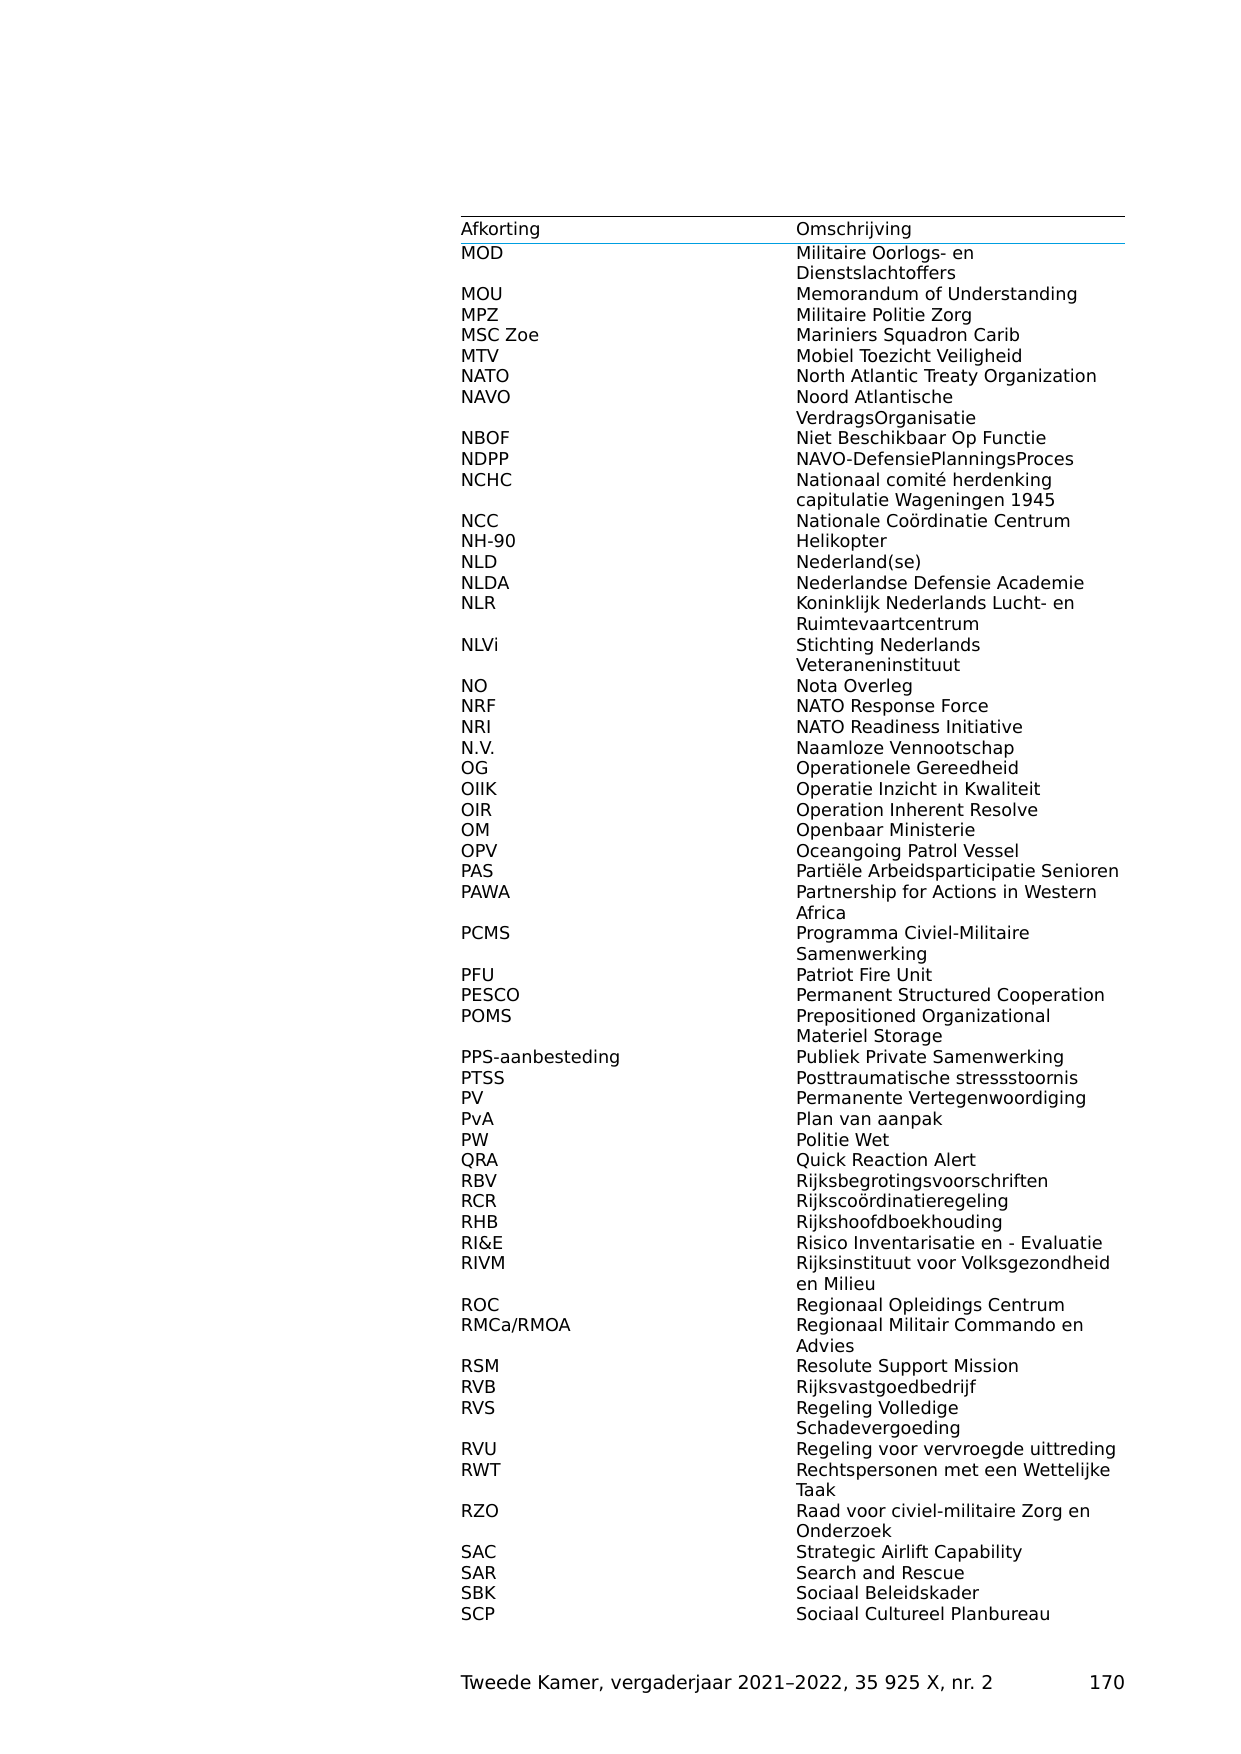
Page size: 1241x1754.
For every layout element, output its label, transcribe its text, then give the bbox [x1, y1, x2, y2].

table_cell QRA [461, 1150, 793, 1171]
table_header Tabel 64 Afkortingen [461, 191, 1125, 216]
table_cell POMS [461, 1006, 793, 1047]
table_cell PESCO [461, 985, 793, 1006]
table_cell NATO Response Force [793, 696, 1125, 717]
table_cell Nederland(se) [793, 552, 1125, 573]
table_cell ROC [461, 1295, 793, 1315]
table_cell Rijksbegrotingsvoorschriften [793, 1171, 1125, 1191]
table_cell Nationaal comité herdenking capitulatie Wageningen 1945 [793, 470, 1125, 511]
table_cell MOU [461, 284, 793, 304]
table_cell RMCa/RMOA [461, 1315, 793, 1356]
table_cell NBOF [461, 428, 793, 449]
table_cell RIVM [461, 1253, 793, 1294]
table_cell NLDA [461, 573, 793, 593]
table_cell PvA [461, 1109, 793, 1129]
table_cell Partnership for Actions in Western Africa [793, 882, 1125, 923]
table_cell NH-90 [461, 531, 793, 552]
table_cell Mariniers Squadron Carib [793, 325, 1125, 346]
table_cell Regionaal Opleidings Centrum [793, 1295, 1125, 1315]
table_cell MPZ [461, 305, 793, 325]
table_cell Mobiel Toezicht Veiligheid [793, 346, 1125, 366]
table_cell Quick Reaction Alert [793, 1150, 1125, 1171]
table_cell MOD [461, 244, 793, 284]
table_cell PTSS [461, 1068, 793, 1088]
table_cell RHB [461, 1212, 793, 1233]
table_cell NDPP [461, 449, 793, 469]
table_cell Militaire Politie Zorg [793, 305, 1125, 325]
table_cell N.V. [461, 738, 793, 758]
table_cell NRI [461, 717, 793, 738]
table_cell OPV [461, 841, 793, 861]
table_cell RI&E [461, 1233, 793, 1253]
table_cell Niet Beschikbaar Op Functie [793, 428, 1125, 449]
table_cell OM [461, 820, 793, 841]
table_cell PCMS [461, 923, 793, 964]
table_cell Strategic Airlift Capability [793, 1542, 1125, 1563]
table_cell Partiële Arbeidsparticipatie Senioren [793, 861, 1125, 882]
table_cell Patriot Fire Unit [793, 965, 1125, 985]
table_cell MTV [461, 346, 793, 366]
table_cell RWT [461, 1460, 793, 1501]
table_cell PAS [461, 861, 793, 882]
table_cell NAVO [461, 387, 793, 428]
table_cell Resolute Support Mission [793, 1356, 1125, 1377]
table_cell Regeling voor vervroegde uittreding [793, 1439, 1125, 1459]
table_cell Rijkscoördinatieregeling [793, 1191, 1125, 1212]
table_cell Rechtspersonen met een Wettelijke Taak [793, 1460, 1125, 1501]
table_cell Publiek Private Samenwerking [793, 1047, 1125, 1068]
table_cell Noord Atlantische VerdragsOrganisatie [793, 387, 1125, 428]
table_cell RSM [461, 1356, 793, 1377]
table_cell PAWA [461, 882, 793, 923]
table_cell Risico Inventarisatie en - Evaluatie [793, 1233, 1125, 1253]
table_cell NAVO-DefensiePlanningsProces [793, 449, 1125, 469]
table_cell NATO [461, 366, 793, 387]
table_cell Politie Wet [793, 1130, 1125, 1150]
table_cell North Atlantic Treaty Organization [793, 366, 1125, 387]
table_cell RVU [461, 1439, 793, 1459]
table_cell PW [461, 1130, 793, 1150]
table_cell Stichting Nederlands Veteraneninstituut [793, 635, 1125, 676]
table_cell RVS [461, 1398, 793, 1439]
table_cell PV [461, 1088, 793, 1109]
table_cell RCR [461, 1191, 793, 1212]
table_cell OIIK [461, 779, 793, 799]
table_cell RVB [461, 1377, 793, 1398]
table_cell Nationale Coördinatie Centrum [793, 511, 1125, 531]
table_cell Afkorting [461, 217, 793, 243]
table_cell Openbaar Ministerie [793, 820, 1125, 841]
table_cell NLR [461, 593, 793, 634]
table_cell Permanente Vertegenwoordiging [793, 1088, 1125, 1109]
table_cell SAC [461, 1542, 793, 1563]
table_cell Helikopter [793, 531, 1125, 552]
table_cell Sociaal Cultureel Planbureau [793, 1604, 1125, 1624]
table_cell Naamloze Vennootschap [793, 738, 1125, 758]
table_cell PFU [461, 965, 793, 985]
table_cell SAR [461, 1563, 793, 1583]
table_cell SBK [461, 1583, 793, 1604]
table_cell RBV [461, 1171, 793, 1191]
table_cell PPS-aanbesteding [461, 1047, 793, 1068]
table_cell Omschrijving [793, 217, 1125, 243]
table_cell OG [461, 758, 793, 779]
table_cell Regeling Volledige Schadevergoeding [793, 1398, 1125, 1439]
table_cell OIR [461, 800, 793, 820]
table_cell NCHC [461, 470, 793, 511]
table_cell Koninklijk Nederlands Lucht- en Ruimtevaartcentrum [793, 593, 1125, 634]
table_cell NCC [461, 511, 793, 531]
table_cell MSC Zoe [461, 325, 793, 346]
table_cell Programma Civiel-Militaire Samenwerking [793, 923, 1125, 964]
table_cell Operatie Inzicht in Kwaliteit [793, 779, 1125, 799]
table_cell RZO [461, 1501, 793, 1542]
table_cell Prepositioned Organizational Materiel Storage [793, 1006, 1125, 1047]
table_cell SCP [461, 1604, 793, 1624]
table_cell Raad voor civiel-militaire Zorg en Onderzoek [793, 1501, 1125, 1542]
table_cell Operationele Gereedheid [793, 758, 1125, 779]
table_cell NATO Readiness Initiative [793, 717, 1125, 738]
table_cell NO [461, 676, 793, 696]
table_cell Plan van aanpak [793, 1109, 1125, 1129]
table_cell Rijkshoofdboekhouding [793, 1212, 1125, 1233]
table_cell Nota Overleg [793, 676, 1125, 696]
table_cell Rijksinstituut voor Volksgezondheid en Milieu [793, 1253, 1125, 1294]
table_cell Nederlandse Defensie Academie [793, 573, 1125, 593]
table_cell Sociaal Beleidskader [793, 1583, 1125, 1604]
table_cell NLD [461, 552, 793, 573]
table_cell Memorandum of Understanding [793, 284, 1125, 304]
table_cell Permanent Structured Cooperation [793, 985, 1125, 1006]
table_cell Oceangoing Patrol Vessel [793, 841, 1125, 861]
table_cell Operation Inherent Resolve [793, 800, 1125, 820]
table_cell NRF [461, 696, 793, 717]
table_cell Rijksvastgoedbedrijf [793, 1377, 1125, 1398]
table_cell Militaire Oorlogs- en Dienstslachtoffers [793, 244, 1125, 284]
table_cell Posttraumatische stressstoornis [793, 1068, 1125, 1088]
table_cell NLVi [461, 635, 793, 676]
table_cell Search and Rescue [793, 1563, 1125, 1583]
table_cell Regionaal Militair Commando en Advies [793, 1315, 1125, 1356]
